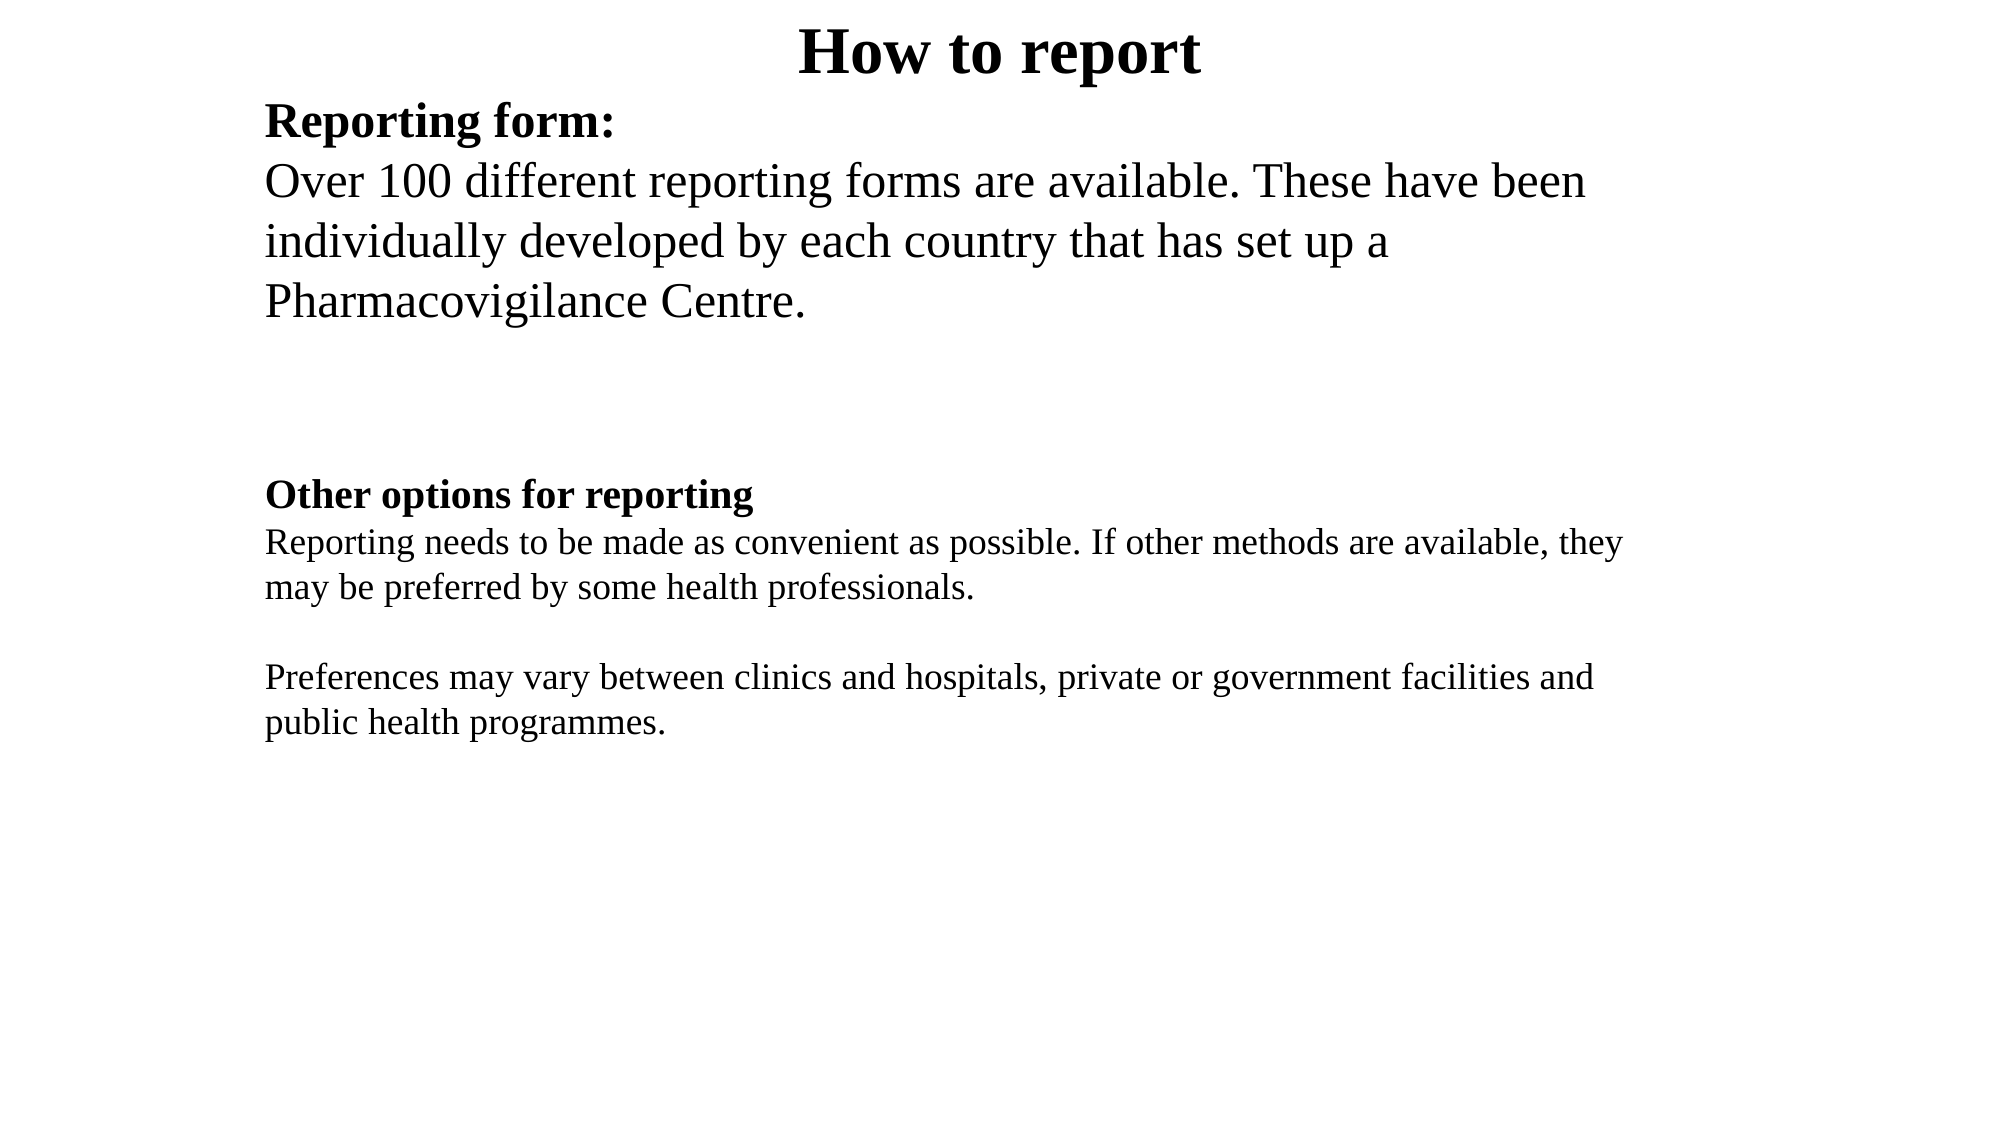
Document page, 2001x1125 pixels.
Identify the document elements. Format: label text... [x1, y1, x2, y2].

text_box How to report Reporting form: Over 100 different reporting forms are available. These have been individually developed by each country that has set up a Pharmacovigilance Centre. [249, 0, 1750, 455]
text_box Other options for reporting Reporting needs to be made as convenient as possible. If other methods are available, they may be preferred by some health professionals. Preferences may vary between clinics and hospitals, private or government facilities and public health programmes. [249, 459, 1698, 750]
